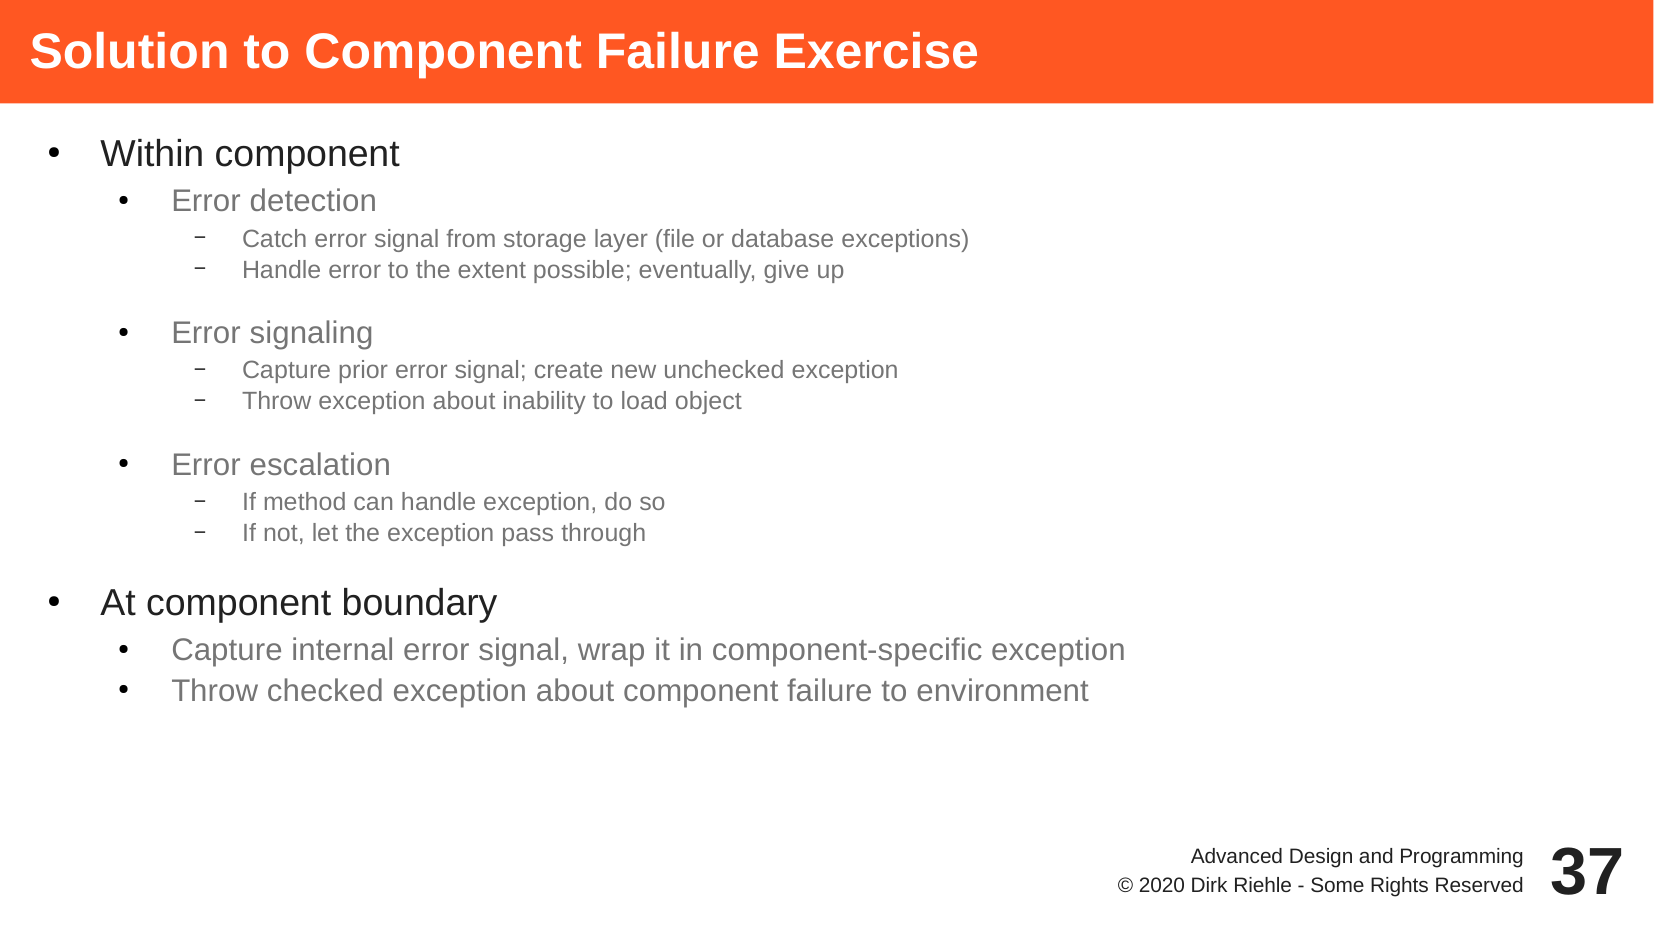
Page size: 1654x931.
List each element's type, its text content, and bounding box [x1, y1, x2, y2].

title Solution to Component Failure Exercise [0, 0, 1654, 104]
list Within component Error detection Catch error signal from storage layer (file or database exceptions) Handle error to the extent possible; eventually, give up Error signaling Capture prior error signal; create new unchecked exception Throw exception about inability to load object Error escalation If method can handle exception, do so If not, let the exception pass through At component boundary Capture internal error signal, wrap it in component-specific exception Throw checked exception about component failure to environment [29, 132, 1625, 813]
